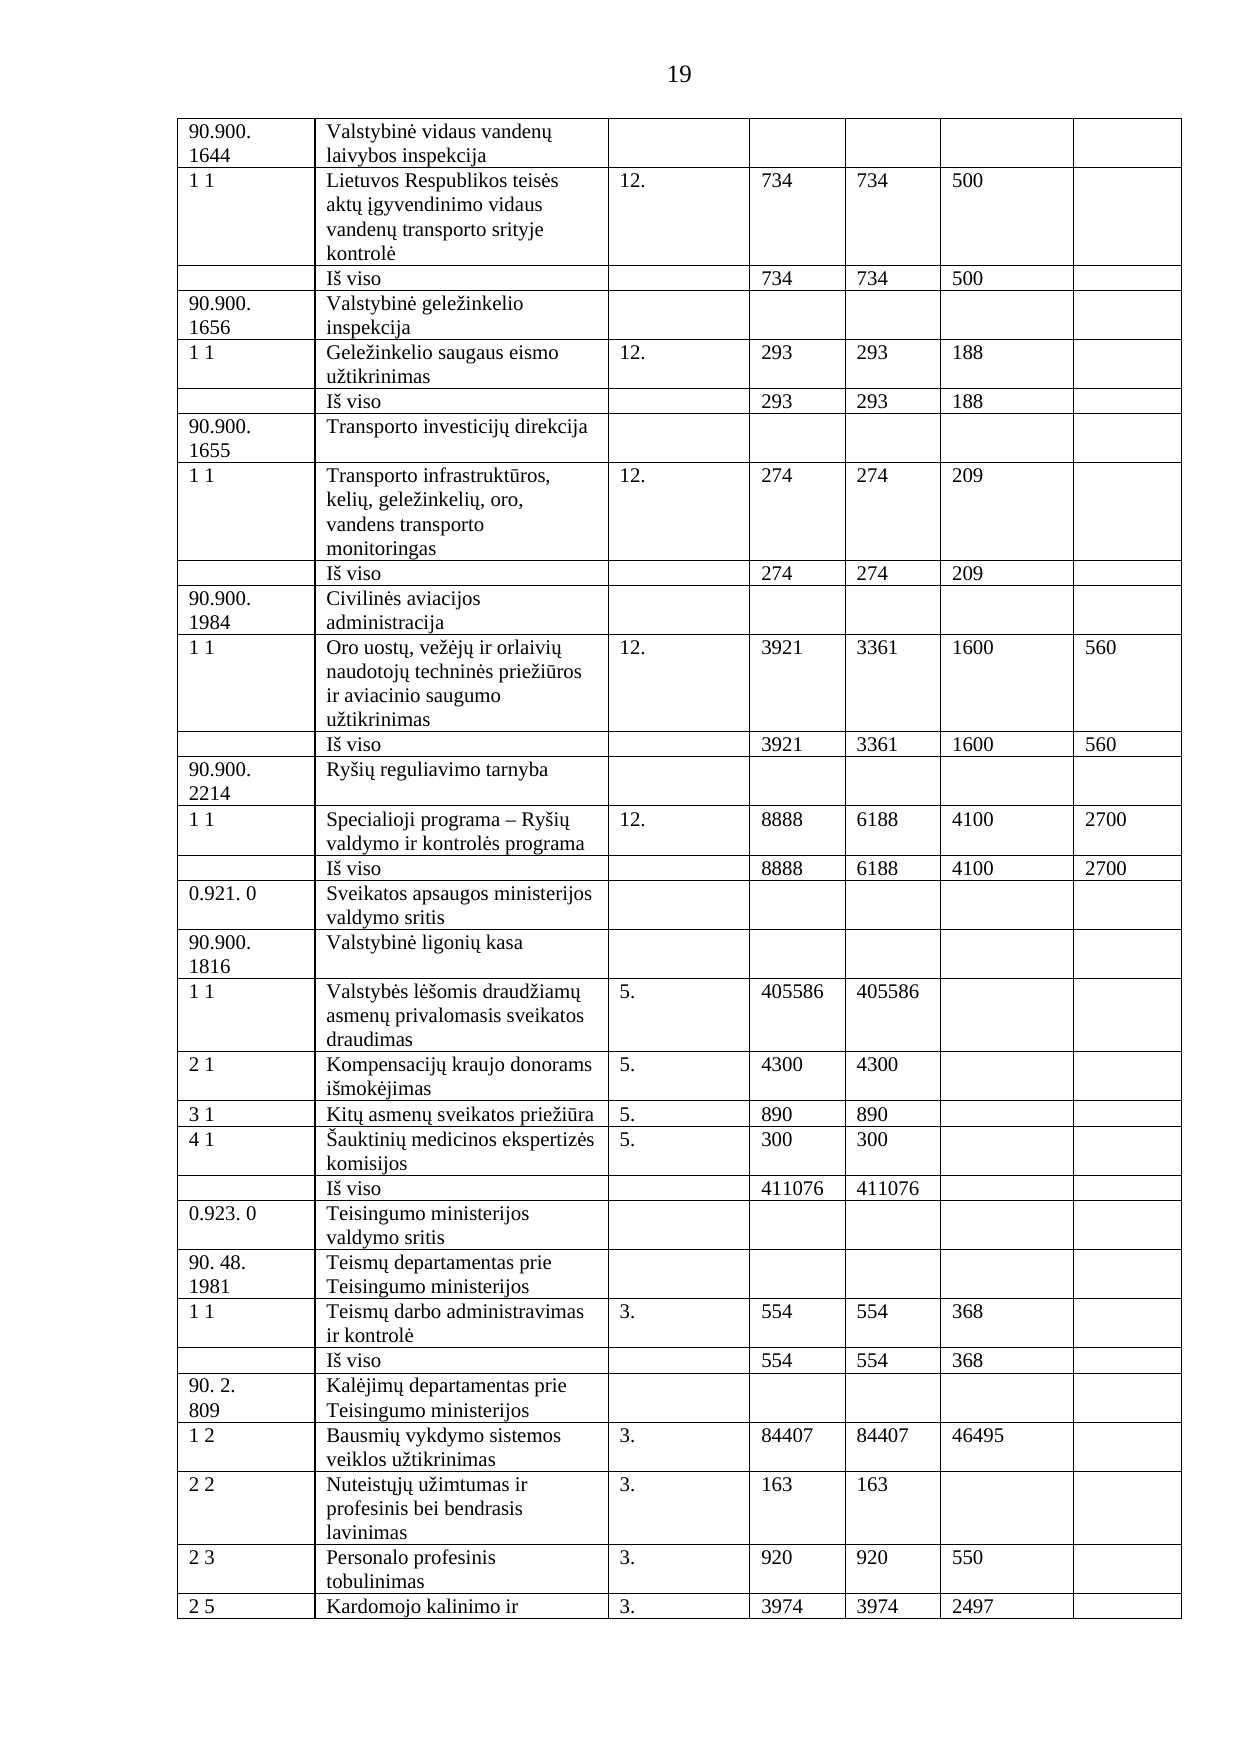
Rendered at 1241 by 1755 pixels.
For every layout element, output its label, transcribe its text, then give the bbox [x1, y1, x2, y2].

table_cell [609, 732, 749, 756]
table_cell 90.900. 1984 [178, 586, 314, 634]
table_cell 3 1 [178, 1101, 314, 1126]
table_cell 3. [609, 1299, 749, 1347]
table_cell Teismų departamentas prie Teisingumo ministerijos [316, 1250, 608, 1298]
table_cell [750, 414, 845, 462]
table_cell Transporto investicijų direkcija [316, 414, 608, 462]
table_cell Oro uostų, vežėjų ir orlaivių naudotojų techninės priežiūros ir aviacinio saugumo užtikrinimas [316, 635, 608, 731]
table_cell 3974 [750, 1594, 845, 1618]
table_cell Ryšių reguliavimo tarnyba [316, 757, 608, 805]
table_cell [1074, 561, 1181, 585]
table_cell [609, 389, 749, 413]
table_cell 6188 [846, 856, 940, 880]
table_cell [941, 1127, 1073, 1175]
table_cell 300 [750, 1127, 845, 1175]
table_cell Personalo profesinis tobulinimas [316, 1545, 608, 1593]
table_cell 3. [609, 1472, 749, 1544]
table_cell [750, 119, 845, 167]
table_cell 1600 [941, 732, 1073, 756]
table_cell [750, 1374, 845, 1422]
table_cell 4100 [941, 856, 1073, 880]
table_cell Civilinės aviacijos administracija [316, 586, 608, 634]
table_cell 5. [609, 1127, 749, 1175]
table_cell 90. 48. 1981 [178, 1250, 314, 1298]
table_cell 84407 [750, 1423, 845, 1471]
table_cell [846, 1374, 940, 1422]
table_cell [178, 389, 314, 413]
table_cell [1074, 1299, 1181, 1347]
table_cell [609, 1250, 749, 1298]
table_cell [1074, 1423, 1181, 1471]
table_cell [846, 1201, 940, 1249]
table_cell 1 1 [178, 168, 314, 264]
table_cell [1074, 1594, 1181, 1618]
table_cell Kitų asmenų sveikatos priežiūra [316, 1101, 608, 1126]
table_cell 90. 2. 809 [178, 1374, 314, 1422]
table_cell [1074, 1348, 1181, 1372]
table_cell [846, 1250, 940, 1298]
table_cell 4300 [750, 1052, 845, 1100]
table_cell 405586 [846, 979, 940, 1051]
table_cell 46495 [941, 1423, 1073, 1471]
table_cell [1074, 757, 1181, 805]
table_cell 560 [1074, 635, 1181, 731]
table_cell [1074, 1201, 1181, 1249]
table_cell 90.900. 1644 [178, 119, 314, 167]
table_cell [846, 414, 940, 462]
table_cell [941, 930, 1073, 978]
table_cell 2497 [941, 1594, 1073, 1618]
table_cell [846, 930, 940, 978]
table_cell 5. [609, 979, 749, 1051]
table_cell 411076 [846, 1176, 940, 1200]
table_cell 209 [941, 463, 1073, 559]
table_cell 1600 [941, 635, 1073, 731]
table_cell 554 [846, 1299, 940, 1347]
table_cell 300 [846, 1127, 940, 1175]
table_cell [846, 881, 940, 929]
table_cell 90.900. 2214 [178, 757, 314, 805]
table_cell [750, 291, 845, 339]
table_cell 554 [846, 1348, 940, 1372]
table_cell 12. [609, 463, 749, 559]
table_cell 3974 [846, 1594, 940, 1618]
table_cell 188 [941, 340, 1073, 388]
table_cell Iš viso [316, 389, 608, 413]
table_cell 1 1 [178, 340, 314, 388]
table_cell [1074, 1250, 1181, 1298]
table_cell 1 1 [178, 463, 314, 559]
table_cell [609, 414, 749, 462]
table_cell 2 3 [178, 1545, 314, 1593]
table_cell [941, 1176, 1073, 1200]
table_cell [609, 1176, 749, 1200]
table_cell [941, 1250, 1073, 1298]
table_cell Nuteistųjų užimtumas ir profesinis bei bendrasis lavinimas [316, 1472, 608, 1544]
table_cell [178, 732, 314, 756]
table_cell Iš viso [316, 1348, 608, 1372]
table_cell [1074, 1127, 1181, 1175]
table_cell Šauktinių medicinos ekspertizės komisijos [316, 1127, 608, 1175]
table_cell [1074, 1545, 1181, 1593]
table_cell [609, 930, 749, 978]
table_cell 84407 [846, 1423, 940, 1471]
table_cell 4300 [846, 1052, 940, 1100]
table_cell [1074, 266, 1181, 290]
table_cell 1 2 [178, 1423, 314, 1471]
table_cell 2700 [1074, 856, 1181, 880]
table_cell Sveikatos apsaugos ministerijos valdymo sritis [316, 881, 608, 929]
table_cell 5. [609, 1052, 749, 1100]
table_cell Bausmių vykdymo sistemos veiklos užtikrinimas [316, 1423, 608, 1471]
table_cell 405586 [750, 979, 845, 1051]
table_cell 5. [609, 1101, 749, 1126]
table_cell [750, 1201, 845, 1249]
table_cell 90.900. 1656 [178, 291, 314, 339]
table_cell [609, 561, 749, 585]
table_cell [1074, 414, 1181, 462]
table_cell 12. [609, 168, 749, 264]
table_cell [750, 930, 845, 978]
table_cell 90.900. 1655 [178, 414, 314, 462]
table_cell Valstybės lėšomis draudžiamų asmenų privalomasis sveikatos draudimas [316, 979, 608, 1051]
table_cell [178, 266, 314, 290]
table_cell 293 [750, 340, 845, 388]
table_cell 1 1 [178, 979, 314, 1051]
table_cell [1074, 168, 1181, 264]
table_cell 550 [941, 1545, 1073, 1593]
table_cell [941, 1101, 1073, 1126]
table_cell [1074, 1176, 1181, 1200]
table_cell 209 [941, 561, 1073, 585]
table_cell [609, 881, 749, 929]
table_cell [178, 1176, 314, 1200]
table_cell 3921 [750, 635, 845, 731]
table_cell 368 [941, 1299, 1073, 1347]
table_cell [609, 266, 749, 290]
table_cell [1074, 340, 1181, 388]
table_cell [1074, 586, 1181, 634]
table_cell [941, 1052, 1073, 1100]
table_cell 411076 [750, 1176, 845, 1200]
table_cell Kardomojo kalinimo ir [316, 1594, 608, 1618]
table_cell 274 [846, 561, 940, 585]
table_cell 3361 [846, 732, 940, 756]
table_cell [941, 1472, 1073, 1544]
table_cell [941, 1374, 1073, 1422]
table_cell [1074, 389, 1181, 413]
table_cell [750, 586, 845, 634]
table_cell 1 1 [178, 806, 314, 854]
table_cell Iš viso [316, 732, 608, 756]
table_cell 2 1 [178, 1052, 314, 1100]
table_cell 1 1 [178, 635, 314, 731]
table_cell Teismų darbo administravimas ir kontrolė [316, 1299, 608, 1347]
table_cell Valstybinė ligonių kasa [316, 930, 608, 978]
table_cell 890 [750, 1101, 845, 1126]
table_cell [941, 291, 1073, 339]
table_cell 560 [1074, 732, 1181, 756]
table_cell [1074, 881, 1181, 929]
table_cell Iš viso [316, 266, 608, 290]
table_cell [941, 414, 1073, 462]
table_cell [846, 586, 940, 634]
table_cell [941, 979, 1073, 1051]
table_cell 188 [941, 389, 1073, 413]
table_cell [178, 561, 314, 585]
table_cell 3. [609, 1545, 749, 1593]
table_cell [941, 586, 1073, 634]
table_cell 920 [750, 1545, 845, 1593]
table_cell [1074, 463, 1181, 559]
table_cell [750, 757, 845, 805]
table_cell 0.923. 0 [178, 1201, 314, 1249]
table_cell 274 [750, 463, 845, 559]
table_cell 734 [846, 266, 940, 290]
table_cell Iš viso [316, 561, 608, 585]
table_cell 734 [750, 266, 845, 290]
table_cell 554 [750, 1299, 845, 1347]
table_cell [750, 1250, 845, 1298]
table_cell [846, 291, 940, 339]
table_cell 0.921. 0 [178, 881, 314, 929]
table_cell 734 [750, 168, 845, 264]
table_cell Valstybinė vidaus vandenų laivybos inspekcija [316, 119, 608, 167]
table_cell [846, 757, 940, 805]
table_cell Kompensacijų kraujo donorams išmokėjimas [316, 1052, 608, 1100]
table_cell [941, 119, 1073, 167]
table_cell [750, 881, 845, 929]
table_cell Iš viso [316, 1176, 608, 1200]
table_cell [846, 119, 940, 167]
table_cell 274 [846, 463, 940, 559]
table_cell [1074, 930, 1181, 978]
table_cell Geležinkelio saugaus eismo užtikrinimas [316, 340, 608, 388]
table_cell 1 1 [178, 1299, 314, 1347]
table_cell 4100 [941, 806, 1073, 854]
table_cell 6188 [846, 806, 940, 854]
table_cell Lietuvos Respublikos teisės aktų įgyvendinimo vidaus vandenų transporto srityje kontrolė [316, 168, 608, 264]
table_cell 368 [941, 1348, 1073, 1372]
table_cell 500 [941, 168, 1073, 264]
table_cell 554 [750, 1348, 845, 1372]
table_cell 920 [846, 1545, 940, 1593]
table_cell 3. [609, 1594, 749, 1618]
table_cell Transporto infrastruktūros, kelių, geležinkelių, oro, vandens transporto monitoringas [316, 463, 608, 559]
table_cell 3921 [750, 732, 845, 756]
table_cell [178, 856, 314, 880]
table_cell [609, 757, 749, 805]
table_cell Iš viso [316, 856, 608, 880]
table_cell [1074, 1374, 1181, 1422]
table_cell [609, 291, 749, 339]
table_cell 500 [941, 266, 1073, 290]
table_cell 12. [609, 635, 749, 731]
table_cell Teisingumo ministerijos valdymo sritis [316, 1201, 608, 1249]
table_cell [178, 1348, 314, 1372]
table_cell [609, 1201, 749, 1249]
table_cell [609, 856, 749, 880]
table_cell 4 1 [178, 1127, 314, 1175]
table_cell 293 [846, 389, 940, 413]
table_cell [1074, 1101, 1181, 1126]
table_cell [1074, 979, 1181, 1051]
table_cell 2 2 [178, 1472, 314, 1544]
table_cell 163 [750, 1472, 845, 1544]
table_cell [941, 1201, 1073, 1249]
table_cell [941, 757, 1073, 805]
table_cell [609, 1374, 749, 1422]
table_cell 2 5 [178, 1594, 314, 1618]
table_cell 163 [846, 1472, 940, 1544]
table_cell 3. [609, 1423, 749, 1471]
table_cell [1074, 119, 1181, 167]
table_cell 734 [846, 168, 940, 264]
table_cell [941, 881, 1073, 929]
table_cell Kalėjimų departamentas prie Teisingumo ministerijos [316, 1374, 608, 1422]
table_cell 90.900. 1816 [178, 930, 314, 978]
table_cell [609, 119, 749, 167]
table_cell [1074, 291, 1181, 339]
table_cell 293 [846, 340, 940, 388]
table_cell [609, 586, 749, 634]
table_cell 8888 [750, 856, 845, 880]
table_cell 2700 [1074, 806, 1181, 854]
table_cell 8888 [750, 806, 845, 854]
table_cell 12. [609, 340, 749, 388]
table_cell 293 [750, 389, 845, 413]
table_cell 3361 [846, 635, 940, 731]
table_cell 274 [750, 561, 845, 585]
table_cell Specialioji programa – Ryšių valdymo ir kontrolės programa [316, 806, 608, 854]
table_cell 890 [846, 1101, 940, 1126]
table_cell Valstybinė geležinkelio inspekcija [316, 291, 608, 339]
table_cell 12. [609, 806, 749, 854]
table_cell [1074, 1052, 1181, 1100]
table_cell [1074, 1472, 1181, 1544]
table_cell [609, 1348, 749, 1372]
